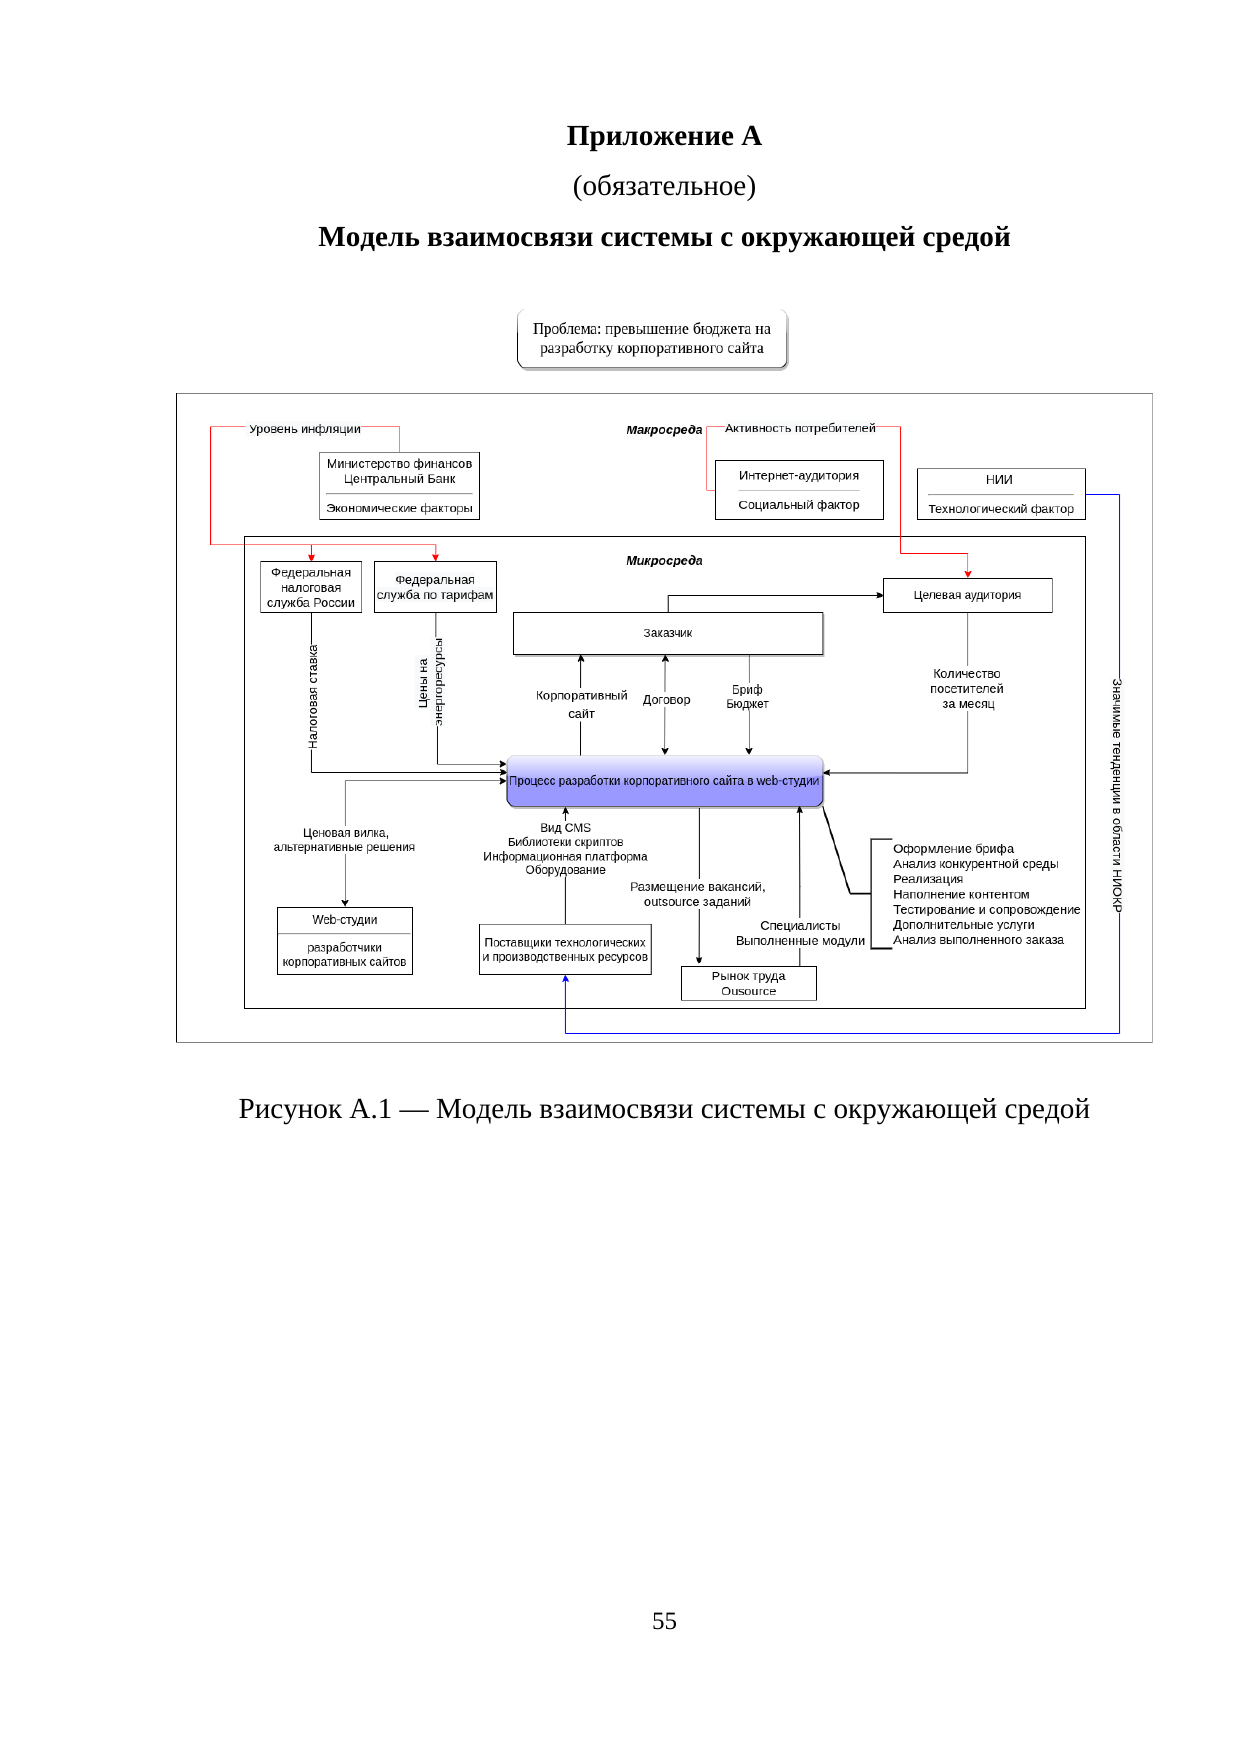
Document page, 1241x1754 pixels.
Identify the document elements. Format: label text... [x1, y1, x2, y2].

subtitle Модель взаимосвязи системы с окружающей средой [177, 219, 1152, 252]
picture [176, 309, 1153, 1043]
subtitle (обязательное) [177, 168, 1152, 202]
text [177, 284, 1152, 309]
text Рисунок А.1 — Модель взаимосвязи системы с окружающей средой [177, 1043, 1152, 1124]
subtitle Приложение А [177, 118, 1152, 152]
